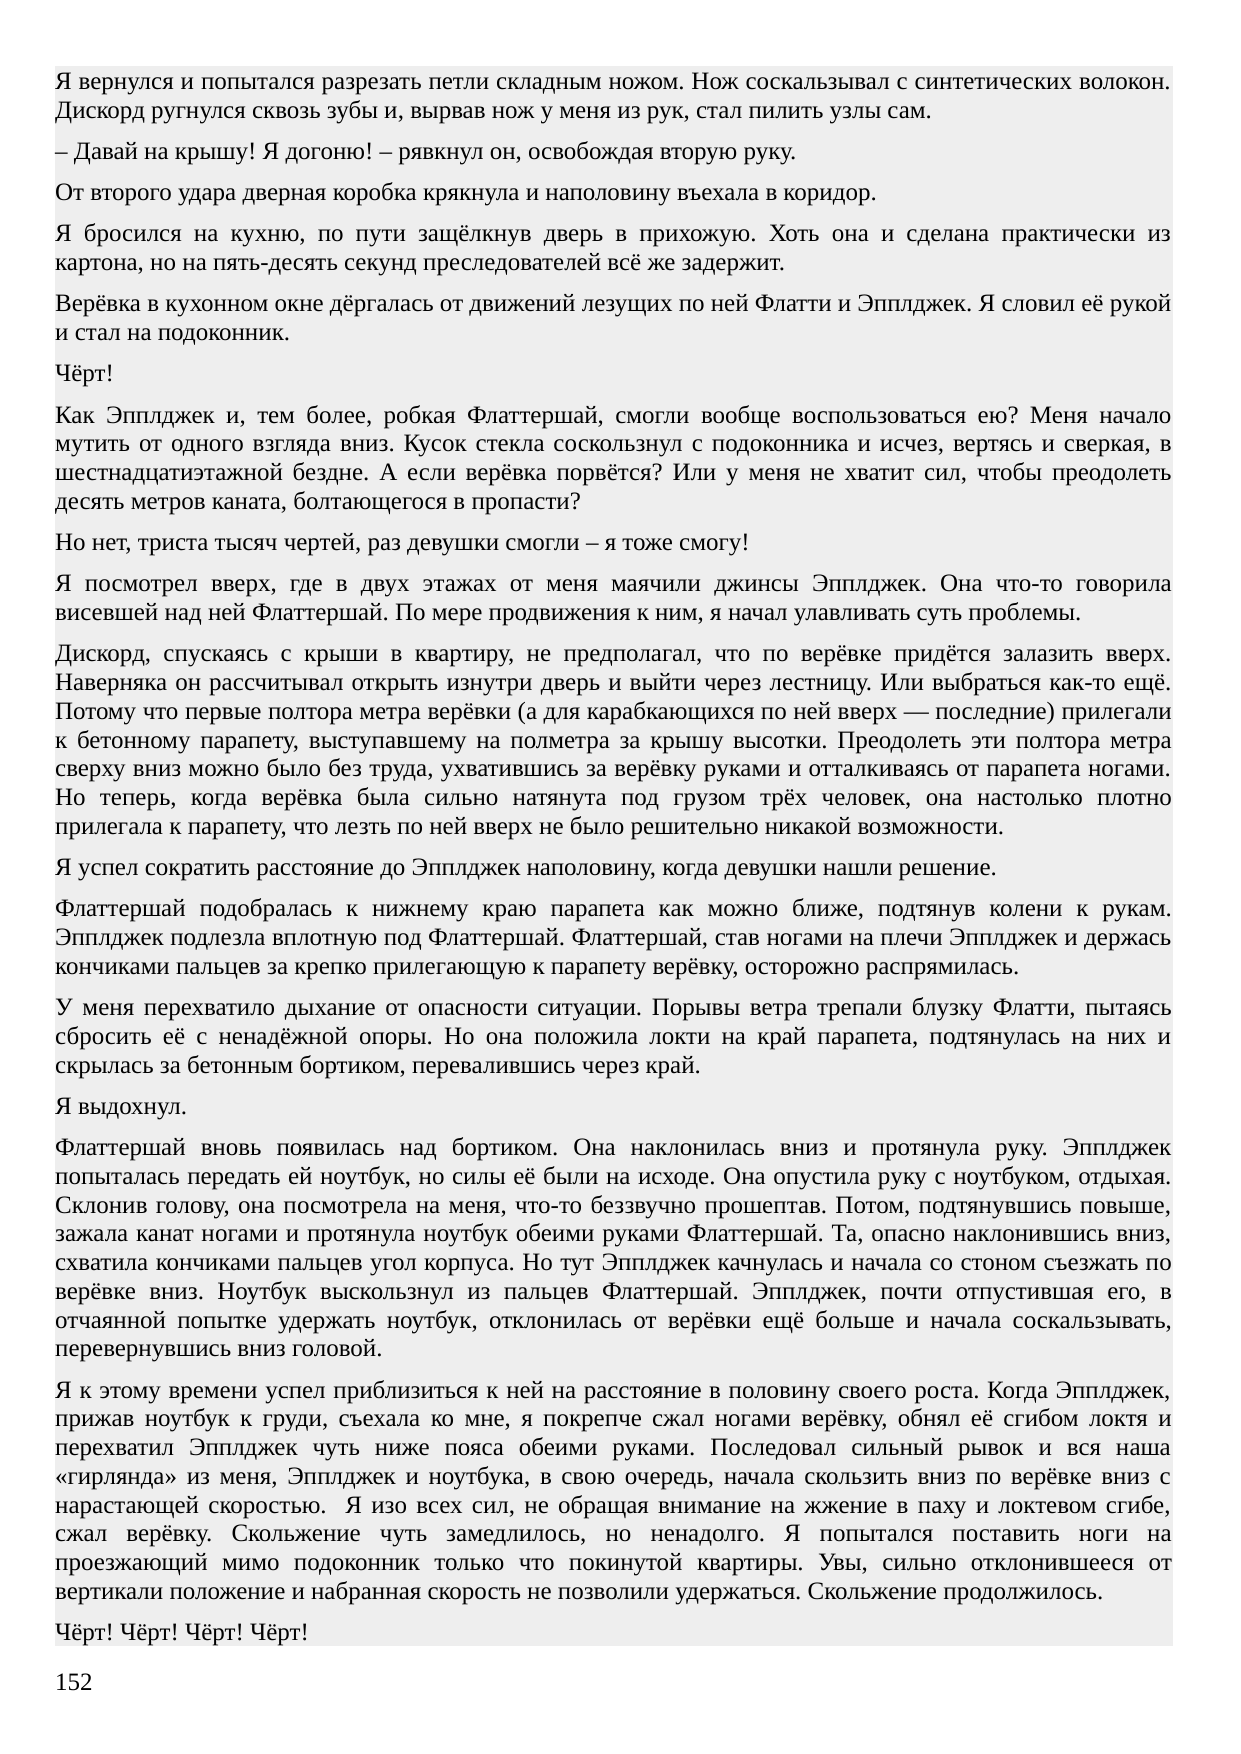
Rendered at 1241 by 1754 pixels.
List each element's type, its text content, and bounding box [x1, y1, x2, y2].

text Как Эпплджек и, тем более, робкая Флаттершай, смогли вообще воспользоваться ею? Меня начало мутить от одного взгляда вниз. Кусок стекла соскользнул с подоконника и исчез, вертясь и сверкая, в шестнадцатиэтажной бездне. А если верёвка порвётся? Или у меня не хватит сил, чтобы преодолеть десять метров каната, болтающегося в пропасти? [55, 400, 1173, 515]
text Я бросился на кухню, по пути защёлкнув дверь в прихожую. Хоть она и сделана практически из картона, но на пять-десять секунд преследователей всё же задержит. [55, 218, 1173, 276]
text У меня перехватило дыхание от опасности ситуации. Порывы ветра трепали блузку Флатти, пытаясь сбросить её с ненадёжной опоры. Но она положила локти на край парапета, подтянулась на них и скрылась за бетонным бортиком, перевалившись через край. [55, 992, 1173, 1078]
text Чёрт! [55, 358, 1173, 387]
text Я посмотрел вверх, где в двух этажах от меня маячили джинсы Эпплджек. Она что-то говорила висевшей над ней Флаттершай. По мере продвижения к ним, я начал улавливать суть проблемы. [55, 568, 1173, 626]
text Флаттершай вновь появилась над бортиком. Она наклонилась вниз и протянула руку. Эпплджек попыталась передать ей ноутбук, но силы её были на исходе. Она опустила руку с ноутбуком, отдыхая. Склонив голову, она посмотрела на меня, что-то беззвучно прошептав. Потом, подтянувшись повыше, зажала канат ногами и протянула ноутбук обеими руками Флаттершай. Та, опасно наклонившись вниз, схватила кончиками пальцев угол корпуса. Но тут Эпплджек качнулась и начала со стоном съезжать по верёвке вниз. Ноутбук выскользнул из пальцев Флаттершай. Эпплджек, почти отпустившая его, в отчаянной попытке удержать ноутбук, отклонилась от верёвки ещё больше и начала соскальзывать, перевернувшись вниз головой. [55, 1132, 1173, 1362]
text Дискорд, спускаясь с крыши в квартиру, не предполагал, что по верёвке придётся залазить вверх. Наверняка он рассчитывал открыть изнутри дверь и выйти через лестницу. Или выбраться как-то ещё. Потому что первые полтора метра верёвки (а для карабкающихся по ней вверх — последние) прилегали к бетонному парапету, выступавшему на полметра за крышу высотки. Преодолеть эти полтора метра сверху вниз можно было без труда, ухватившись за верёвку руками и отталкиваясь от парапета ногами. Но теперь, когда верёвка была сильно натянута под грузом трёх человек, она настолько плотно прилегала к парапету, что лезть по ней вверх не было решительно никакой возможности. [55, 638, 1173, 840]
text Верёвка в кухонном окне дёргалась от движений лезущих по ней Флатти и Эпплджек. Я словил её рукой и стал на подоконник. [55, 288, 1173, 346]
text Я выдохнул. [55, 1091, 1173, 1120]
text – Давай на крышу! Я догоню! – рявкнул он, освобождая вторую руку. [55, 136, 1173, 165]
text Но нет, триста тысяч чертей, раз девушки смогли – я тоже смогу! [55, 527, 1173, 556]
text Я успел сократить расстояние до Эпплджек наполовину, когда девушки нашли решение. [55, 852, 1173, 881]
text От второго удара дверная коробка крякнула и наполовину въехала в коридор. [55, 177, 1173, 206]
text Флаттершай подобралась к нижнему краю парапета как можно ближе, подтянув колени к рукам. Эпплджек подлезла вплотную под Флаттершай. Флаттершай, став ногами на плечи Эпплджек и держась кончиками пальцев за крепко прилегающую к парапету верёвку, осторожно распрямилась. [55, 893, 1173, 980]
text Чёрт! Чёрт! Чёрт! Чёрт! [55, 1617, 1173, 1646]
text Я вернулся и попытался разрезать петли складным ножом. Нож соскальзывал с синтетических волокон. Дискорд ругнулся сквозь зубы и, вырвав нож у меня из рук, стал пилить узлы сам. [55, 66, 1173, 123]
text Я к этому времени успел приблизиться к ней на расстояние в половину своего роста. Когда Эпплджек, прижав ноутбук к груди, съехала ко мне, я покрепче сжал ногами верёвку, обнял её сгибом локтя и перехватил Эпплджек чуть ниже пояса обеими руками. Последовал сильный рывок и вся наша «гирлянда» из меня, Эпплджек и ноутбука, в свою очередь, начала скользить вниз по верёвке вниз с нарастающей скоростью. Я изо всех сил, не обращая внимание на жжение в паху и локтевом сгибе, сжал верёвку. Скольжение чуть замедлилось, но ненадолго. Я попытался поставить ноги на проезжающий мимо подоконник только что покинутой квартиры. Увы, сильно отклонившееся от вертикали положение и набранная скорость не позволили удержаться. Скольжение продолжилось. [55, 1375, 1173, 1605]
